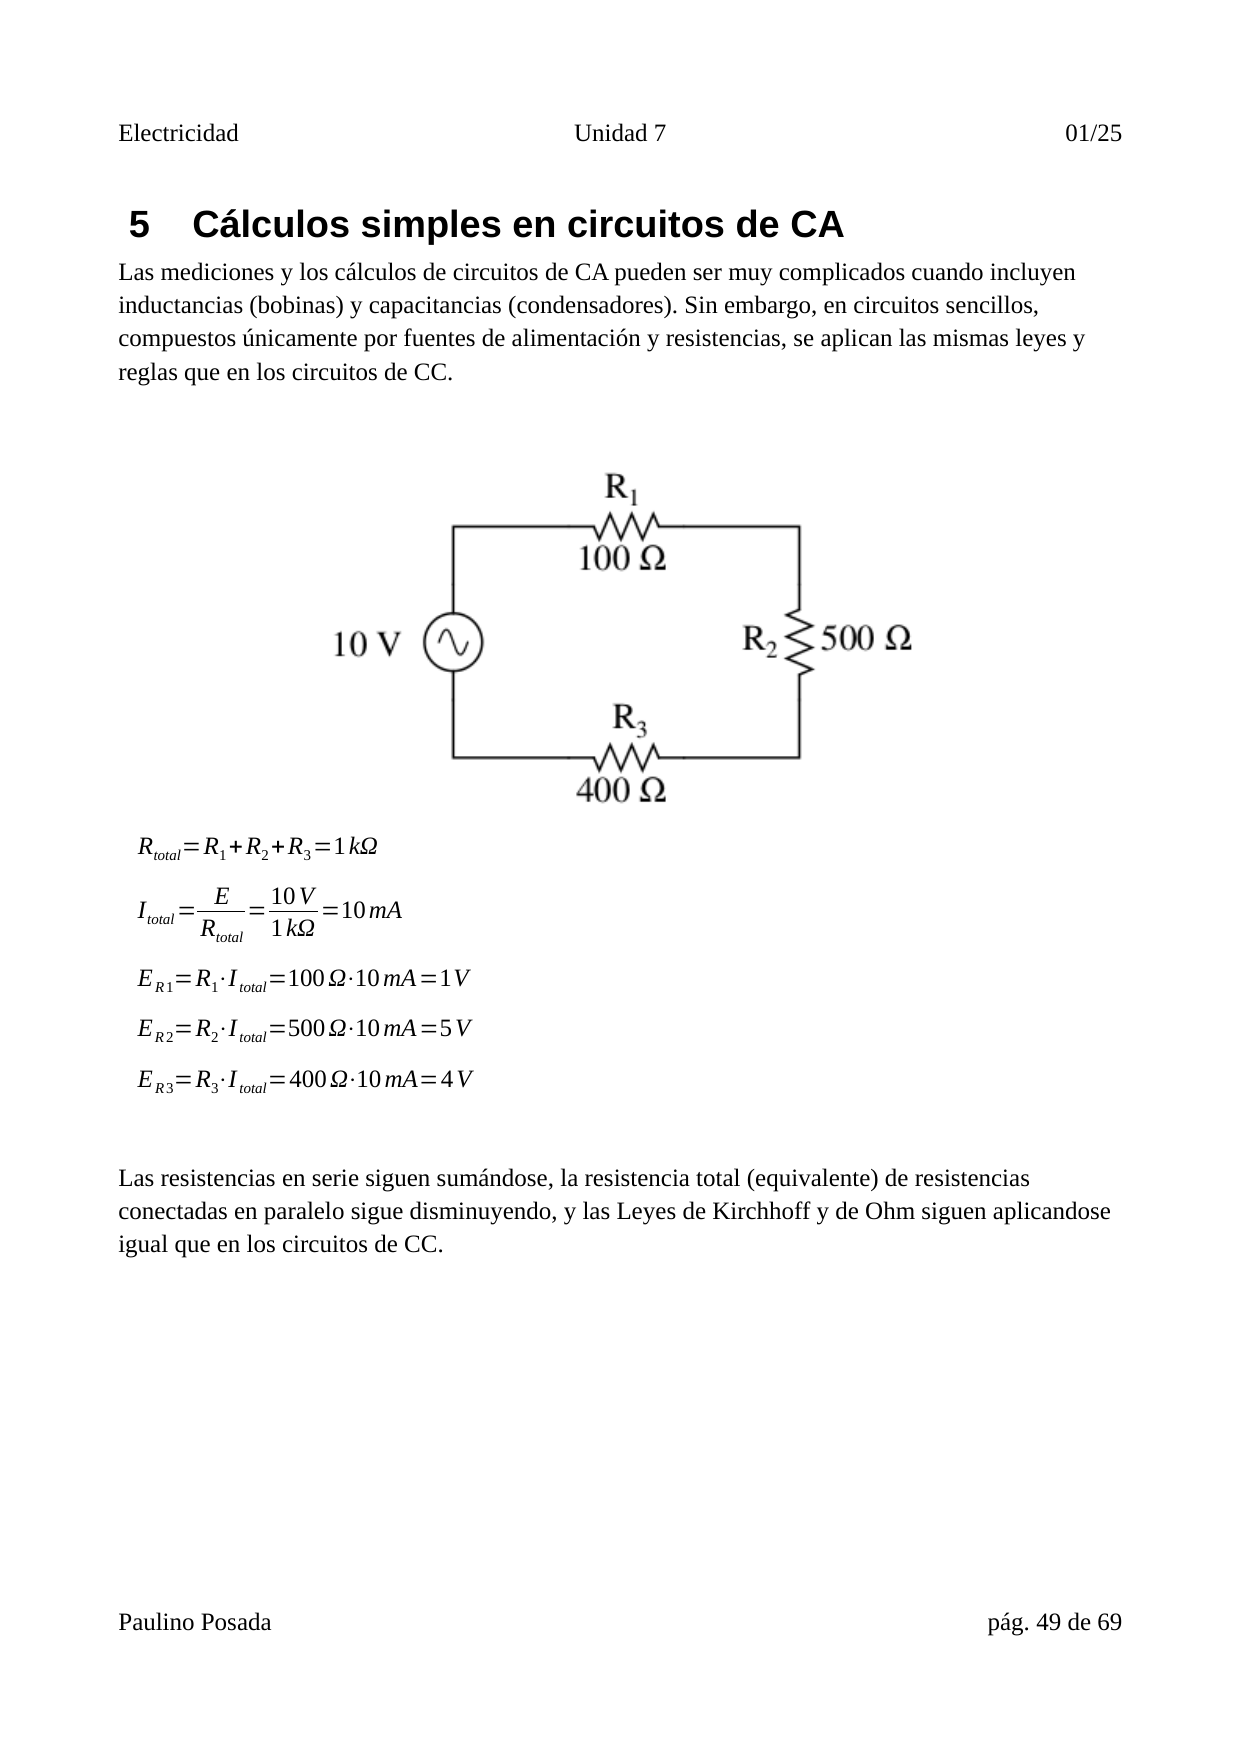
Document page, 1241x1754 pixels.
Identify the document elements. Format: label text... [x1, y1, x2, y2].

subtitle Cálculos simples en circuitos de CA [118, 201, 1122, 245]
text Las resistencias en serie siguen sumándose, la resistencia total (equivalente) de resistencias conectadas en paralelo sigue disminuyendo, y las Leyes de Kirchhoff y de Ohm siguen aplicandose igual que en los circuitos de CC. [118, 1163, 1122, 1258]
text Las mediciones y los cálculos de circuitos de CA pueden ser muy complicados cuando incluyen inductancias (bobinas) y capacitancias (condensadores). Sin embargo, en circuitos sencillos, compuestos únicamente por fuentes de alimentación y resistencias, se aplican las mismas leyes y reglas que en los circuitos de CC. [118, 257, 1122, 385]
picture [306, 451, 935, 824]
